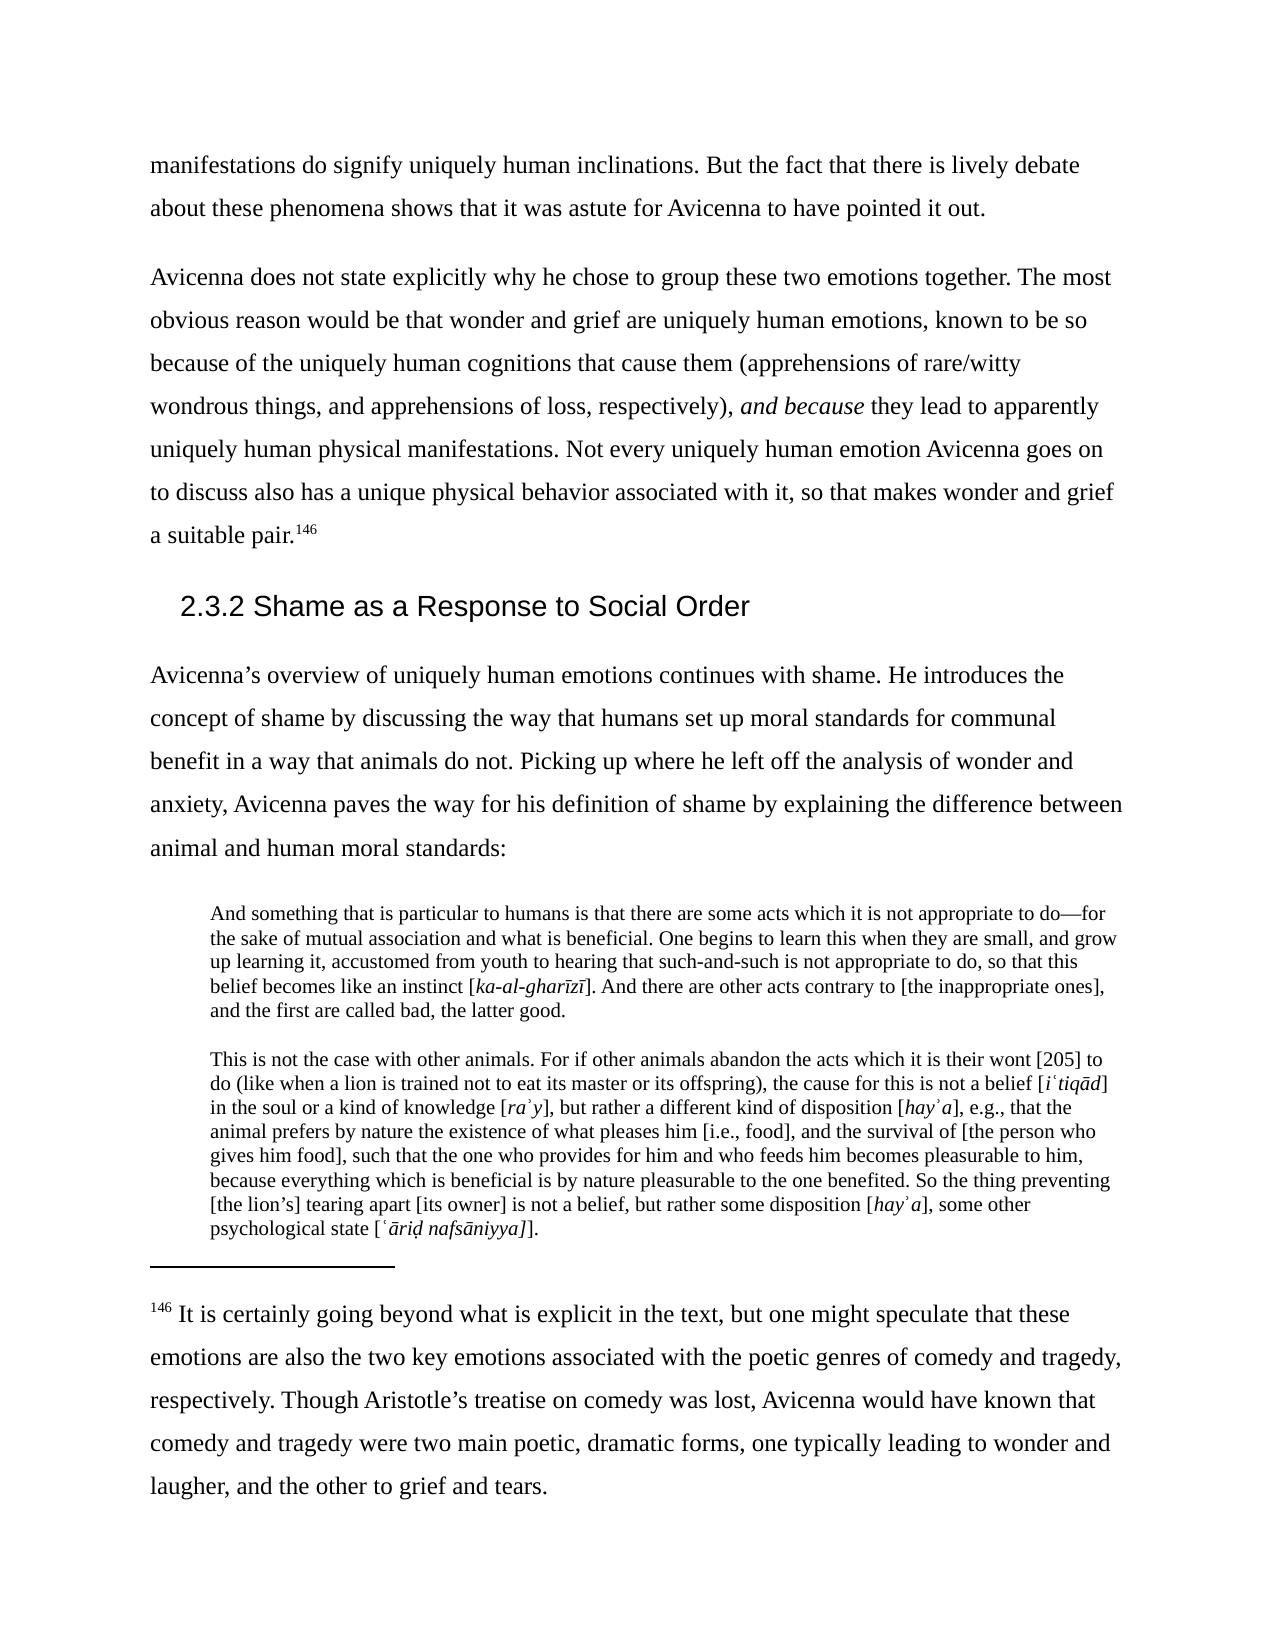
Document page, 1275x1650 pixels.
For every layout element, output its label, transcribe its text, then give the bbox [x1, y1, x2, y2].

text It is certainly going beyond what is explicit in the text, but one might speculate that these emotions are also the two key emotions associated with the poetic genres of comedy and tragedy, respectively. Though Aristotle’s treatise on comedy was lost, Avicenna would have known that comedy and tragedy were two main poetic, dramatic forms, one typically leading to wonder and laugher, and the other to grief and tears. [150, 1299, 1125, 1500]
subtitle 2.3.2 Shame as a Response to Social Order [180, 589, 1125, 623]
text And something that is particular to humans is that there are some acts which it is not appropriate to do—for the sake of mutual association and what is beneficial. One begins to learn this when they are small, and grow up learning it, accustomed from youth to hearing that such-and-such is not appropriate to do, so that this belief becomes like an instinct [ka-al-gharīzī]. And there are other acts contrary to [the inappropriate ones], and the first are called bad, the latter good. [210, 901, 1125, 1022]
text This is not the case with other animals. For if other animals abandon the acts which it is their wont [205] to do (like when a lion is trained not to eat its master or its offspring), the cause for this is not a belief [iʿtiqād] in the soul or a kind of knowledge [raʾy], but rather a different kind of disposition [hayʾa], e.g., that the animal prefers by nature the existence of what pleases him [i.e., food], and the survival of [the person who gives him food], such that the one who provides for him and who feeds him becomes pleasurable to him, because everything which is beneficial is by nature pleasurable to the one benefited. So the thing preventing [the lion’s] tearing apart [its owner] is not a belief, but rather some disposition [hayʾa], some other psychological state [ʿāriḍ nafsāniyya]]. [210, 1047, 1125, 1240]
text manifestations do signify uniquely human inclinations. But the fact that there is lively debate about these phenomena shows that it was astute for Avicenna to have pointed it out. [150, 150, 1125, 222]
text Avicenna does not state explicitly why he chose to group these two emotions together. The most obvious reason would be that wonder and grief are uniquely human emotions, known to be so because of the uniquely human cognitions that cause them (apprehensions of rare/witty wondrous things, and apprehensions of loss, respectively), and because they lead to apparently uniquely human physical manifestations. Not every uniquely human emotion Avicenna goes on to discuss also has a unique physical behavior associated with it, so that makes wonder and grief a suitable pair. [150, 262, 1125, 549]
text Avicenna’s overview of uniquely human emotions continues with shame. He introduces the concept of shame by discussing the way that humans set up moral standards for communal benefit in a way that animals do not. Picking up where he left off the analysis of wonder and anxiety, Avicenna paves the way for his definition of shame by explaining the difference between animal and human moral standards: [150, 660, 1125, 861]
